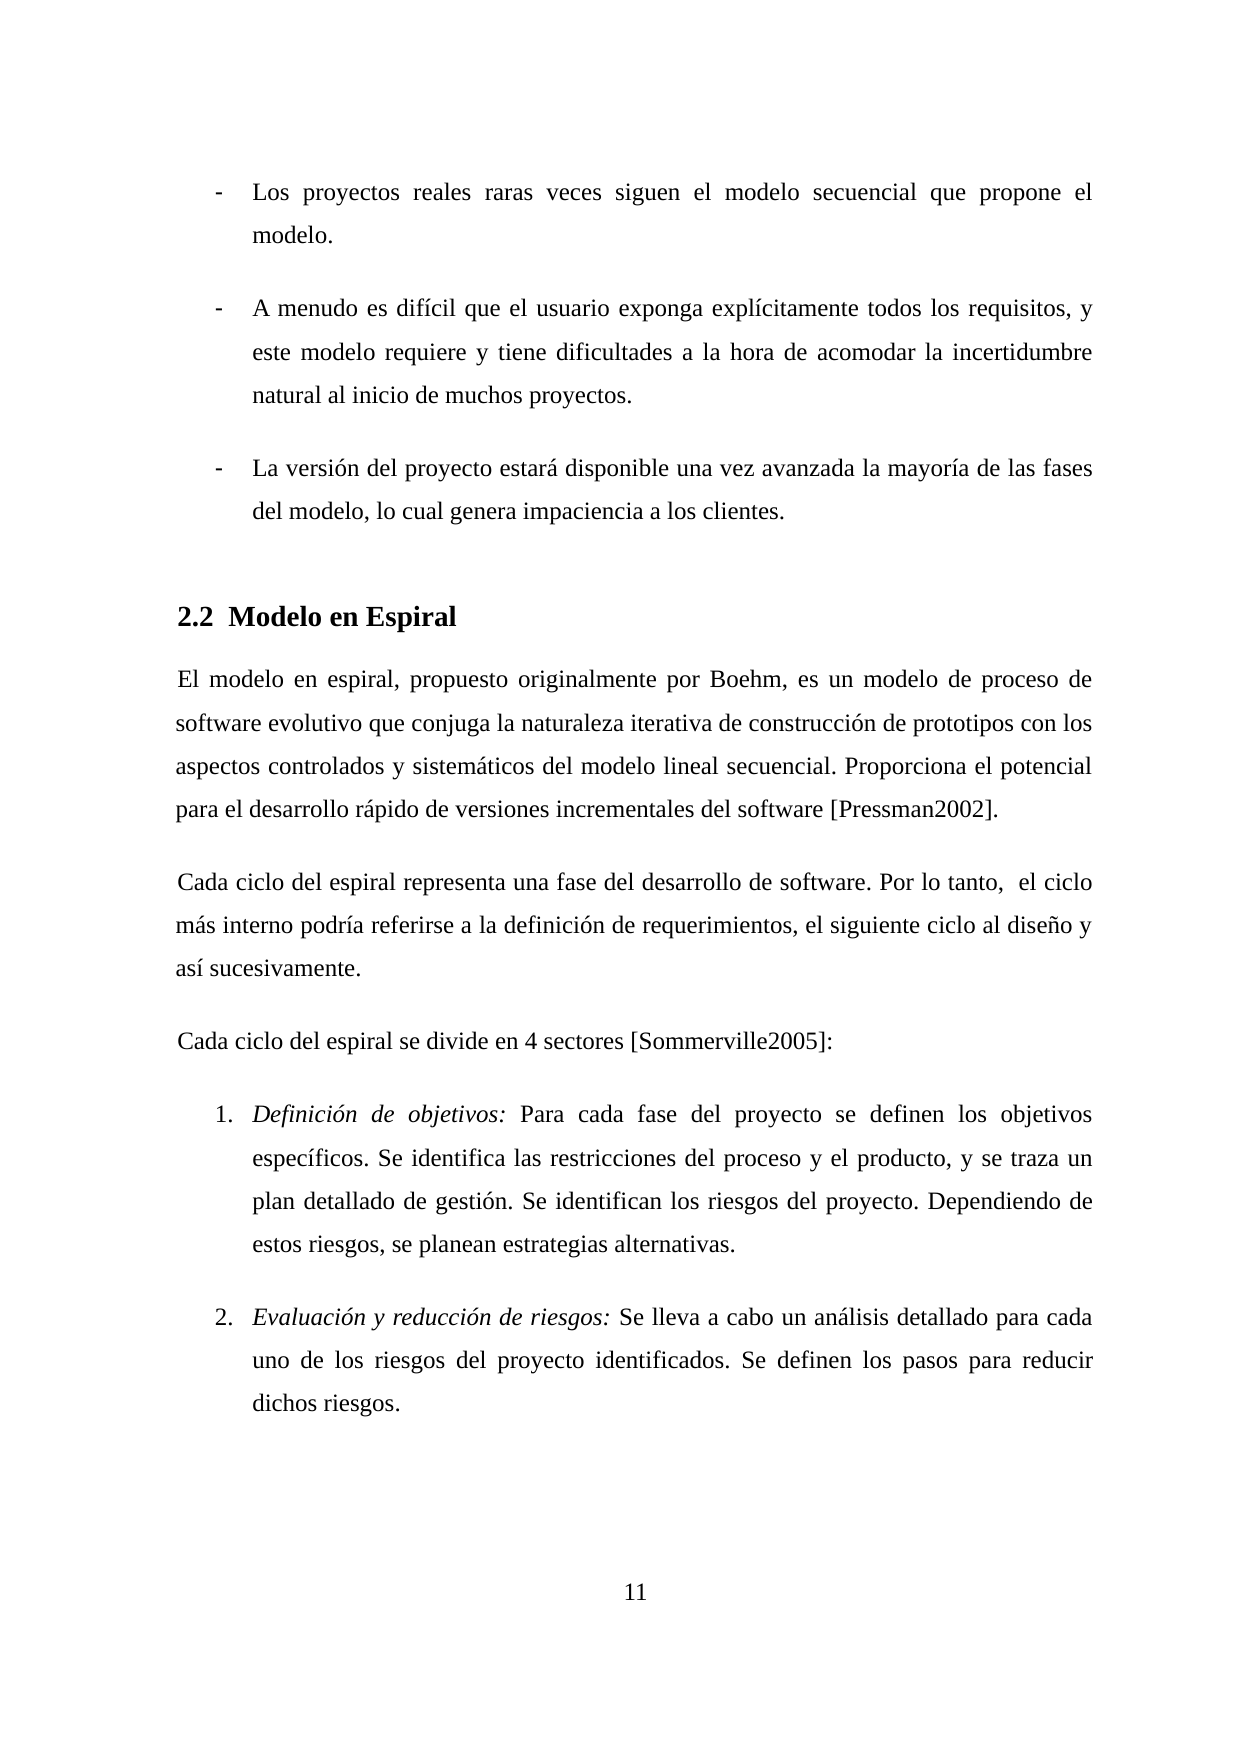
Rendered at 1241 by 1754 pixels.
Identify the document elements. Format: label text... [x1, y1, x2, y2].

text Cada ciclo del espiral se divide en 4 sectores [Sommerville2005]: [175, 1026, 1093, 1055]
text El modelo en espiral, propuesto originalmente por Boehm, es un modelo de proceso de software evolutivo que conjuga la naturaleza iterativa de construcción de prototipos con los aspectos controlados y sistemáticos del modelo lineal secuencial. Proporciona el potencial para el desarrollo rápido de versiones incrementales del software [Pressman2002]. [175, 664, 1093, 823]
list La versión del proyecto estará disponible una vez avanzada la mayoría de las fases del modelo, lo cual genera impaciencia a los clientes. [214, 453, 1093, 525]
list Los proyectos reales raras veces siguen el modelo secuencial que propone el modelo. [214, 177, 1093, 249]
text Cada ciclo del espiral representa una fase del desarrollo de software. Por lo tanto, el ciclo más interno podría referirse a la definición de requerimientos, el siguiente ciclo al diseño y así sucesivamente. [175, 867, 1093, 982]
subtitle 2.2 Modelo en Espiral [177, 599, 1093, 633]
list A menudo es difícil que el usuario exponga explícitamente todos los requisitos, y este modelo requiere y tiene dificultades a la hora de acomodar la incertidumbre natural al inicio de muchos proyectos. [214, 293, 1093, 408]
list Evaluación y reducción de riesgos: Se lleva a cabo un análisis detallado para cada uno de los riesgos del proyecto identificados. Se definen los pasos para reducir dichos riesgos. [214, 1302, 1093, 1417]
list Definición de objetivos: Para cada fase del proyecto se definen los objetivos específicos. Se identifica las restricciones del proceso y el producto, y se traza un plan detallado de gestión. Se identifican los riesgos del proyecto. Dependiendo de estos riesgos, se planean estrategias alternativas. [214, 1099, 1093, 1258]
